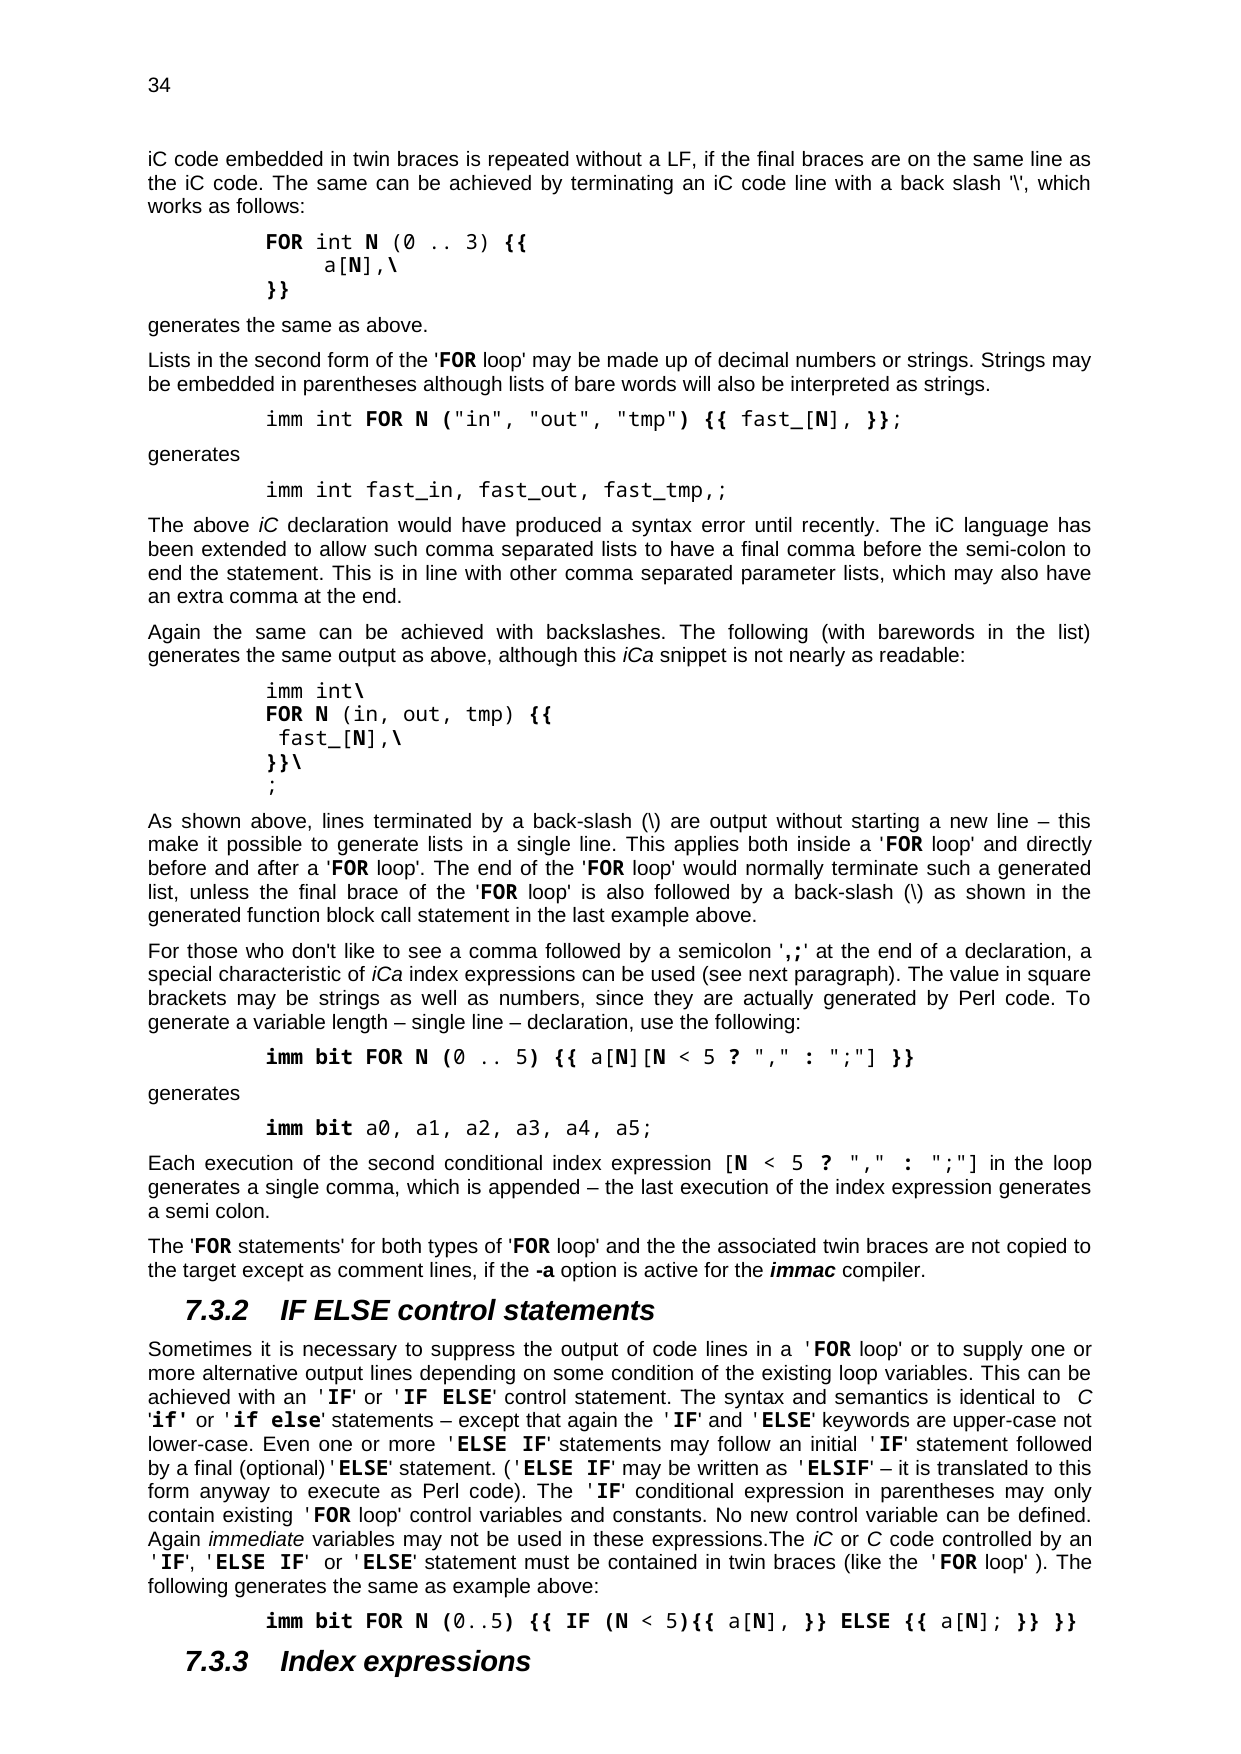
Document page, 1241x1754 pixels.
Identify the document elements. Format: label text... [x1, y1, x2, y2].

text Sometimes it is necessary to suppress the output of code lines in a 'FOR loop' or to supply one or more alternative output lines depending on some condition of the existing loop variables. This can be achieved with an 'IF' or 'IF ELSE' control statement. The syntax and semantics is identical to C 'if' or 'if else' statements – except that again the 'IF' and 'ELSE' keywords are upper-case not lower-case. Even one or more 'ELSE IF' statements may follow an initial 'IF' statement followed by a final (optional)'ELSE' statement. ('ELSE IF' may be written as 'ELSIF' – it is translated to this form anyway to execute as Perl code). The 'IF' conditional expression in parentheses may only contain existing 'FOR loop' control variables and constants. No new control variable can be defined. Again immediate variables may not be used in these expressions.The iC or C code controlled by an 'IF', 'ELSE IF' or 'ELSE' statement must be contained in twin braces (like the 'FOR loop' ). The following generates the same as example above: [148, 1338, 1092, 1598]
text generates the same as above. [148, 313, 1092, 337]
text The 'FOR statements' for both types of 'FOR loop' and the the associated twin braces are not copied to the target except as comment lines, if the -a option is active for the immac compiler. [148, 1234, 1092, 1282]
text generates [148, 443, 1092, 467]
text imm int FOR N ("in", "out", "tmp") {{ fast_[N], }}; [265, 408, 1092, 431]
text Lists in the second form of the 'FOR loop' may be made up of decimal numbers or strings. Strings may be embedded in parentheses although lists of bare words will also be interpreted as strings. [148, 348, 1092, 396]
text The above iC declaration would have produced a syntax error until recently. The iC language has been extended to allow such comma separated lists to have a final comma before the semi-colon to end the statement. This is in line with other comma separated parameter lists, which may also have an extra comma at the end. [148, 514, 1092, 608]
text imm int\ FOR N (in, out, tmp) {{ fast_[N],\ }}\ ; [265, 679, 1092, 797]
text imm int fast_in, fast_out, fast_tmp,; [265, 478, 1092, 502]
text Each execution of the second conditional index expression [N < 5 ? "," : ";"] in the loop generates a single comma, which is appended – the last execution of the index expression generates a semi colon. [148, 1152, 1092, 1223]
text iC code embedded in twin braces is repeated without a LF, if the final braces are on the same line as the iC code. The same can be achieved by terminating an iC code line with a back slash '\', which works as follows: [148, 148, 1092, 219]
subtitle Index expressions [184, 1645, 1092, 1678]
text imm bit FOR N (0..5) {{ IF (N < 5){{ a[N], }} ELSE {{ a[N]; }} }} [265, 1610, 1092, 1633]
text imm bit FOR N (0 .. 5) {{ a[N][N < 5 ? "," : ";"] }} [265, 1046, 1092, 1069]
subtitle IF ELSE control statements [184, 1294, 1092, 1326]
text generates [148, 1081, 1092, 1105]
text For those who don't like to see a comma followed by a semicolon ',;' at the end of a declaration, a special characteristic of iCa index expressions can be used (see next paragraph). The value in square brackets may be strings as well as numbers, since they are actually generated by Perl code. To generate a variable length – single line – declaration, use the following: [148, 939, 1092, 1034]
text imm bit a0, a1, a2, a3, a4, a5; [265, 1116, 1092, 1140]
text Again the same can be achieved with backslashes. The following (with barewords in the list) generates the same output as above, although this iCa snippet is not nearly as readable: [148, 620, 1092, 667]
text FOR int N (0 .. 3) {{ a[N],\ }} [265, 230, 1092, 301]
text As shown above, lines terminated by a back-slash (\) are output without starting a new line – this make it possible to generate lists in a single line. This applies both inside a 'FOR loop' and directly before and after a 'FOR loop'. The end of the 'FOR loop' would normally terminate such a generated list, unless the final brace of the 'FOR loop' is also followed by a back-slash (\) as shown in the generated function block call statement in the last example above. [148, 809, 1092, 927]
